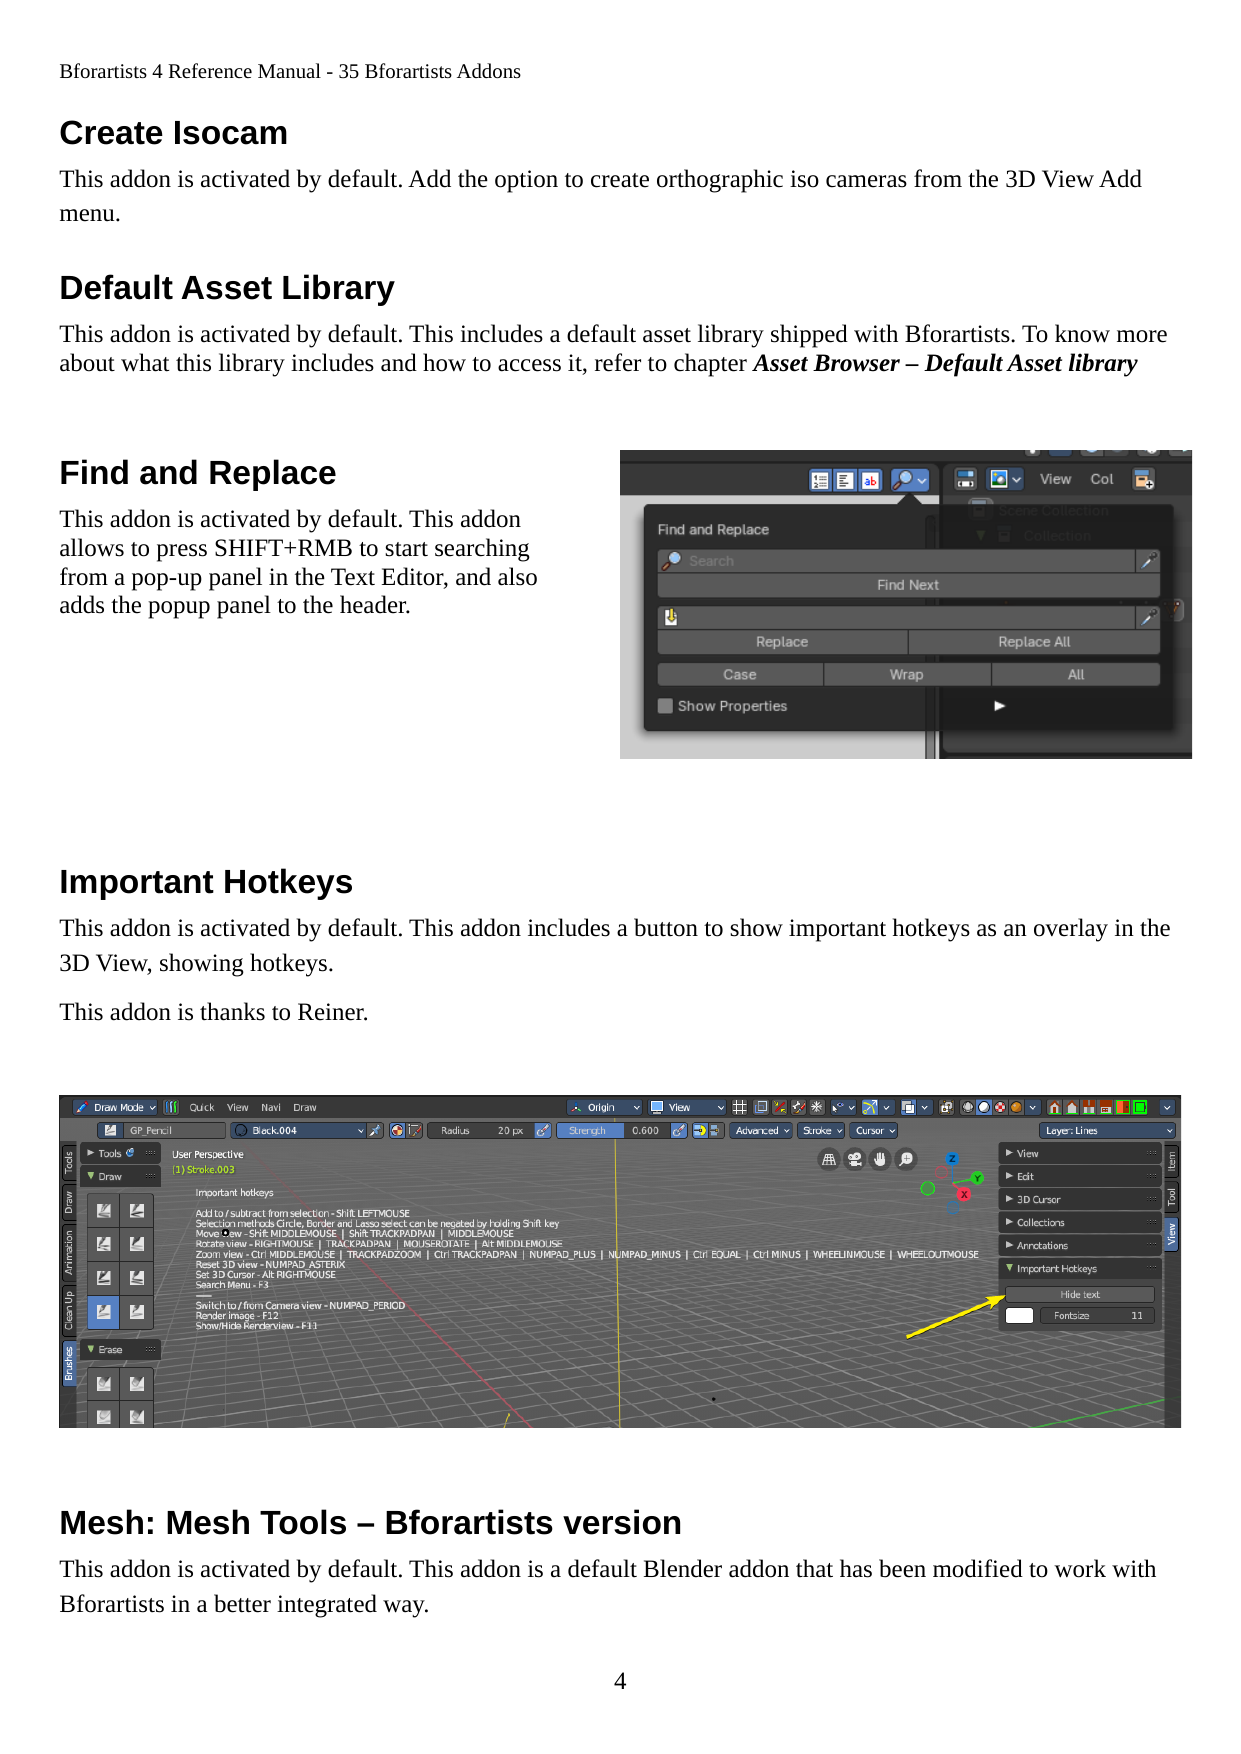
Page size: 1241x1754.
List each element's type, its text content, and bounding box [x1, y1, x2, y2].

picture [59, 1095, 1182, 1428]
text This addon is thanks to Reiner. [59, 997, 1181, 1026]
subtitle Find and Replace [59, 453, 620, 492]
subtitle Default Asset Library [59, 268, 1181, 307]
text This addon is activated by default. Add the option to create orthographic iso cameras from the 3D View Add menu. [59, 164, 1181, 227]
text This addon is activated by default. This addon includes a button to show important hotkeys as an overlay in the 3D View, showing hotkeys. [59, 913, 1181, 976]
text This addon is activated by default. This addon is a default Blender addon that has been modified to work with Bforartists in a better integrated way. [59, 1554, 1181, 1618]
subtitle Mesh: Mesh Tools – Bforartists version [59, 1503, 1181, 1542]
subtitle Create Isocam [59, 113, 1181, 151]
text This addon is activated by default. This includes a default asset library shipped with Bforartists. To know more about what this library includes and how to access it, refer to chapter Asset Browser – Default Asset library [59, 319, 1181, 377]
text This addon is activated by default. This addon allows to press SHIFT+RMB to start searching from a pop-up panel in the Text Editor, and also adds the popup panel to the header. [59, 504, 620, 619]
subtitle Important Hotkeys [59, 862, 1181, 901]
picture [620, 450, 1193, 759]
